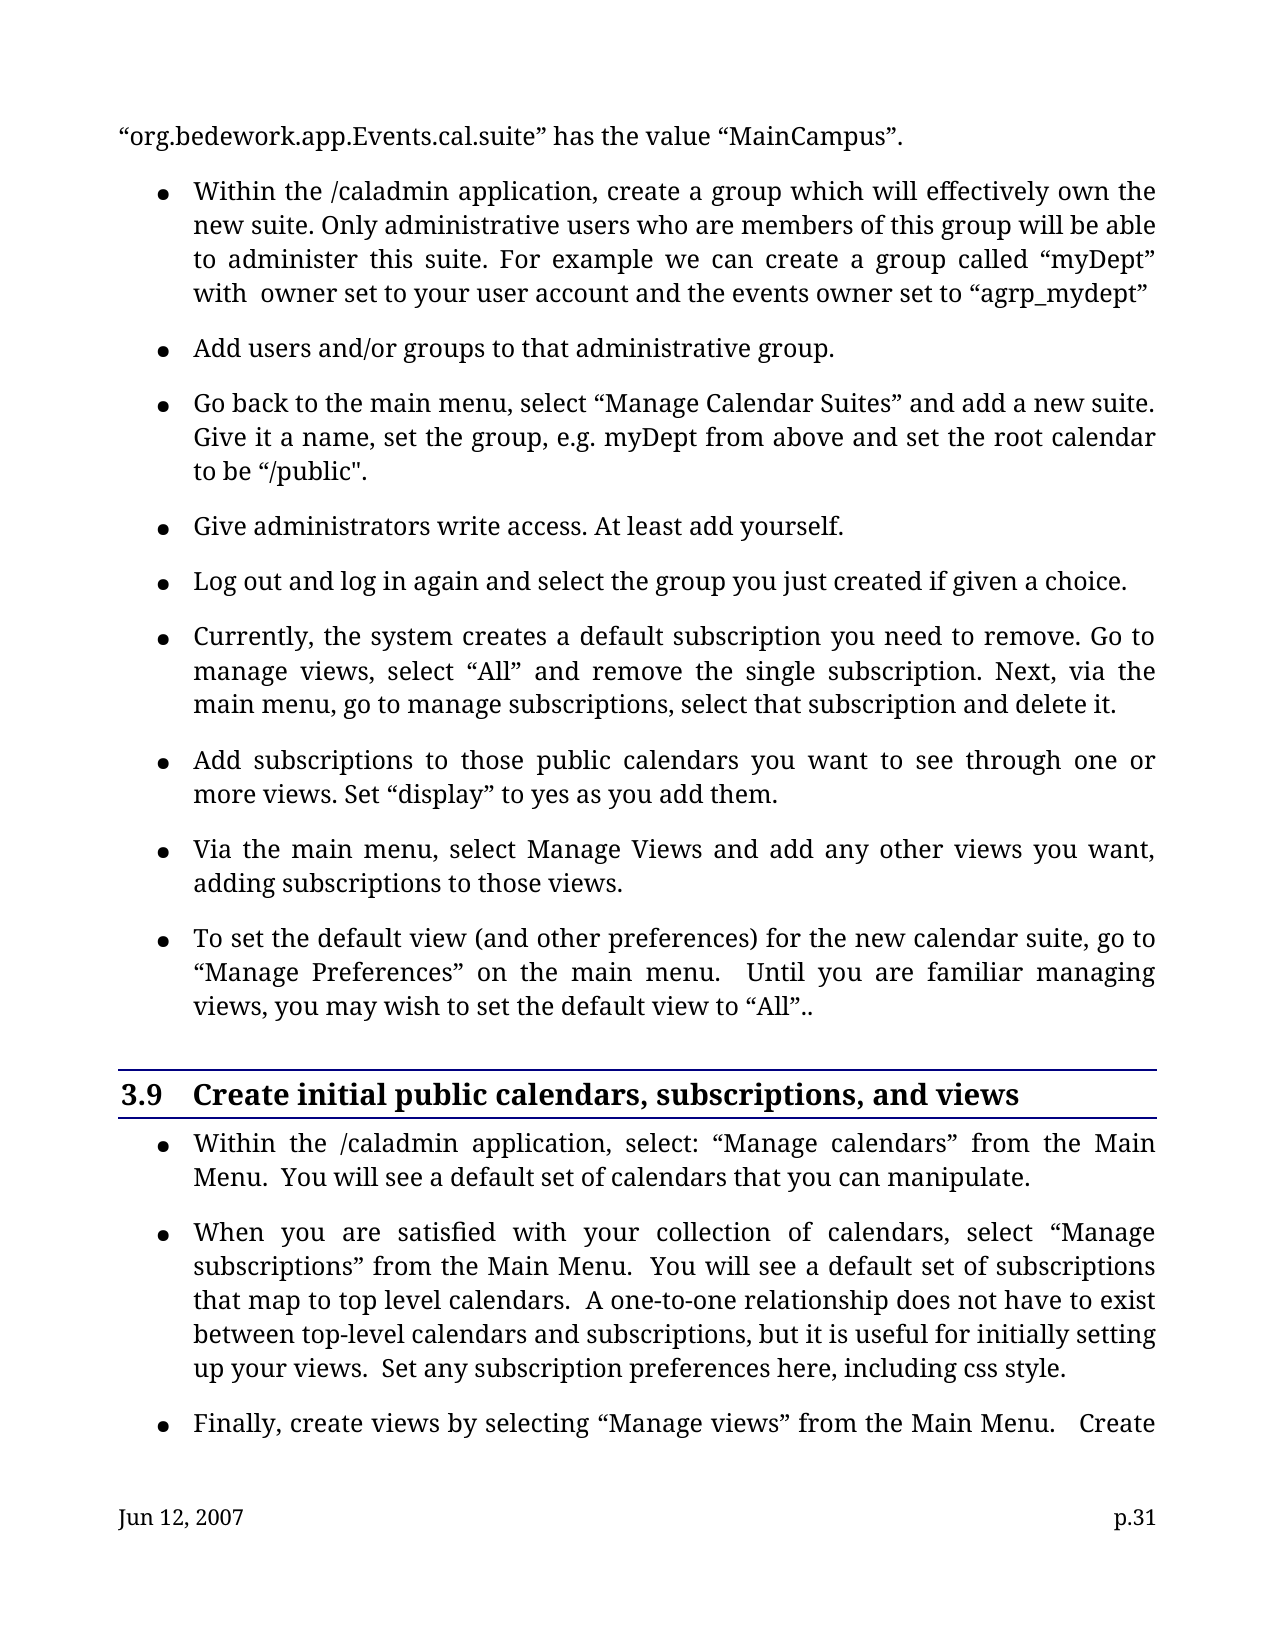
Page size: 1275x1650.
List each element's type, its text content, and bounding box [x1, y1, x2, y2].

list To set the default view (and other preferences) for the new calendar suite, go to “Manage Preferences” on the main menu. Until you are familiar managing views, you may wish to set the default view to “All”.. [156, 921, 1157, 1023]
text “org.bedework.app.Events.cal.suite” has the value “MainCampus”. [118, 118, 1157, 152]
list When you are satisfied with your collection of calendars, select “Manage subscriptions” from the Main Menu. You will see a default set of subscriptions that map to top level calendars. A one-to-one relationship does not have to exist between top-level calendars and subscriptions, but it is useful for initially setting up your views. Set any subscription preferences here, including css style. [156, 1214, 1157, 1385]
subtitle Create initial public calendars, subscriptions, and views [118, 1071, 1157, 1117]
list Give administrators write access. At least add yourself. [156, 509, 1157, 543]
list Go back to the main menu, select “Manage Calendar Suites” and add a new suite. Give it a name, set the group, e.g. myDept from above and set the root calendar to be “/public". [156, 386, 1157, 488]
list Within the /caladmin application, select: “Manage calendars” from the Main Menu. You will see a default set of calendars that you can manipulate. [156, 1125, 1157, 1193]
list Within the /caladmin application, create a group which will effectively own the new suite. Only administrative users who are members of this group will be able to administer this suite. For example we can create a group called “myDept” with owner set to your user account and the events owner set to “agrp_mydept” [156, 173, 1157, 309]
list Via the main menu, select Manage Views and add any other views you want, adding subscriptions to those views. [156, 831, 1157, 899]
list Currently, the system creates a default subscription you need to remove. Go to manage views, select “All” and remove the single subscription. Next, via the main menu, go to manage subscriptions, select that subscription and delete it. [156, 619, 1157, 721]
list Add users and/or groups to that administrative group. [156, 331, 1157, 364]
list Log out and log in again and select the group you just created if given a choice. [156, 564, 1157, 598]
list Finally, create views by selecting “Manage views” from the Main Menu. Create [156, 1406, 1157, 1440]
list Add subscriptions to those public calendars you want to see through one or more views. Set “display” to yes as you add them. [156, 742, 1157, 810]
